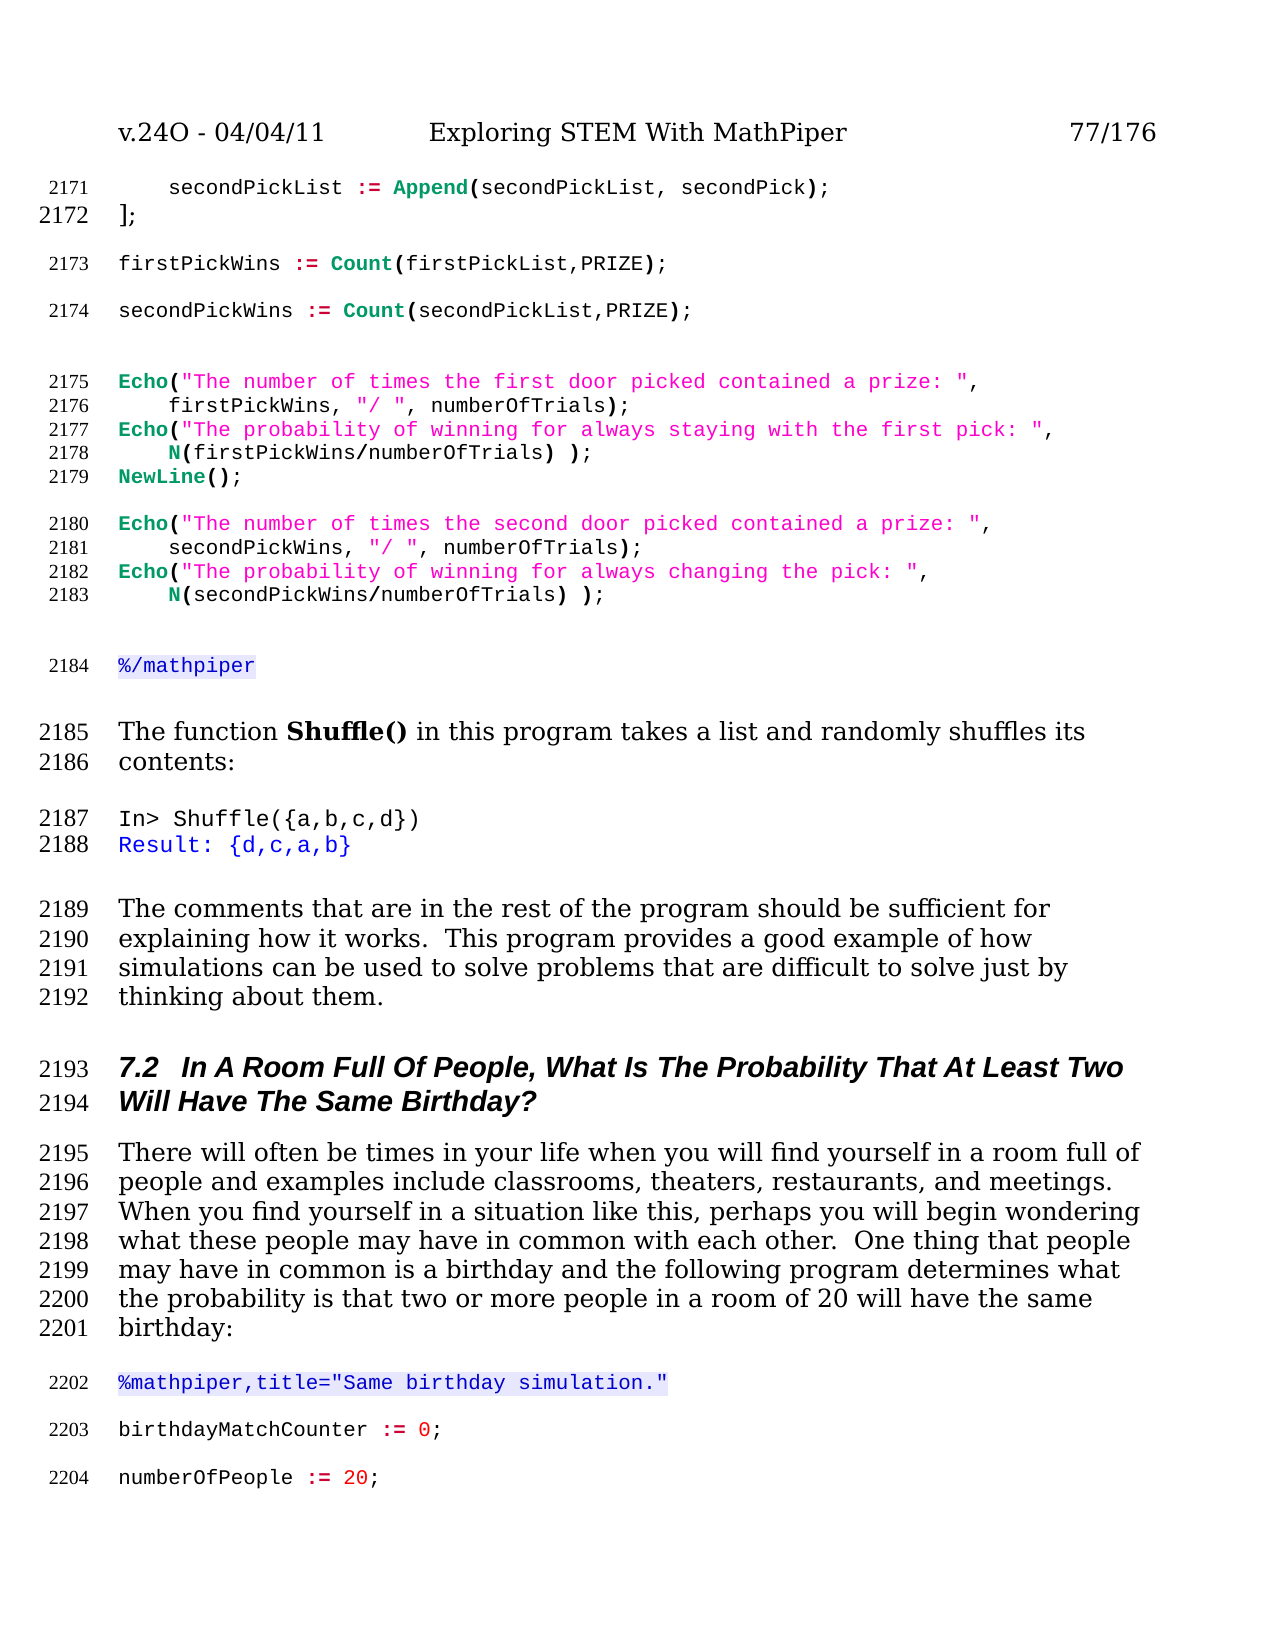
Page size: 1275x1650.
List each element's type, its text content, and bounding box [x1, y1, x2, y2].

text N(secondPickWins/numberOfTrials) ); [118, 584, 1157, 608]
text ]; [118, 200, 1157, 229]
text secondPickWins, "/ ", numberOfTrials); [118, 537, 1157, 561]
text numberOfPeople := 20; [118, 1467, 1157, 1490]
text Echo("The probability of winning for always changing the pick: ", [118, 561, 1157, 584]
text Echo("The number of times the first door picked contained a prize: ", [118, 371, 1157, 395]
text The comments that are in the rest of the program should be sufficient for explaining how it works. This program provides a good example of how simulations can be used to solve problems that are difficult to solve just by thinking about them. [118, 894, 1157, 1011]
text In> Shuffle({a,b,c,d}) [118, 808, 1157, 834]
text birthdayMatchCounter := 0; [118, 1419, 1157, 1443]
text %mathpiper,title="Same birthday simulation." [118, 1372, 1157, 1396]
text Result: {d,c,a,b} [118, 834, 1157, 860]
text The function Shuffle() in this program takes a list and randomly shuffles its contents: [118, 717, 1157, 776]
text firstPickWins, "/ ", numberOfTrials); [118, 395, 1157, 419]
text secondPickList := Append(secondPickList, secondPick); [118, 177, 1157, 200]
text There will often be times in your life when you will find yourself in a room full of people and examples include classrooms, theaters, restaurants, and meetings. When you find yourself in a situation like this, perhaps you will begin wondering what these people may have in common with each other. One thing that people may have in common is a birthday and the following program determines what the probability is that two or more people in a room of 20 will have the same birthday: [118, 1138, 1157, 1342]
text %/mathpiper [118, 655, 1157, 679]
text N(firstPickWins/numberOfTrials) ); [118, 442, 1157, 466]
text secondPickWins := Count(secondPickList,PRIZE); [118, 301, 1157, 324]
subtitle In A Room Full Of People, What Is The Probability That At Least Two Will Have The Same Birthday? [118, 1050, 1157, 1117]
text Echo("The probability of winning for always staying with the first pick: ", [118, 419, 1157, 442]
text Echo("The number of times the second door picked contained a prize: ", [118, 513, 1157, 537]
text NewLine(); [118, 466, 1157, 490]
text firstPickWins := Count(firstPickList,PRIZE); [118, 253, 1157, 277]
